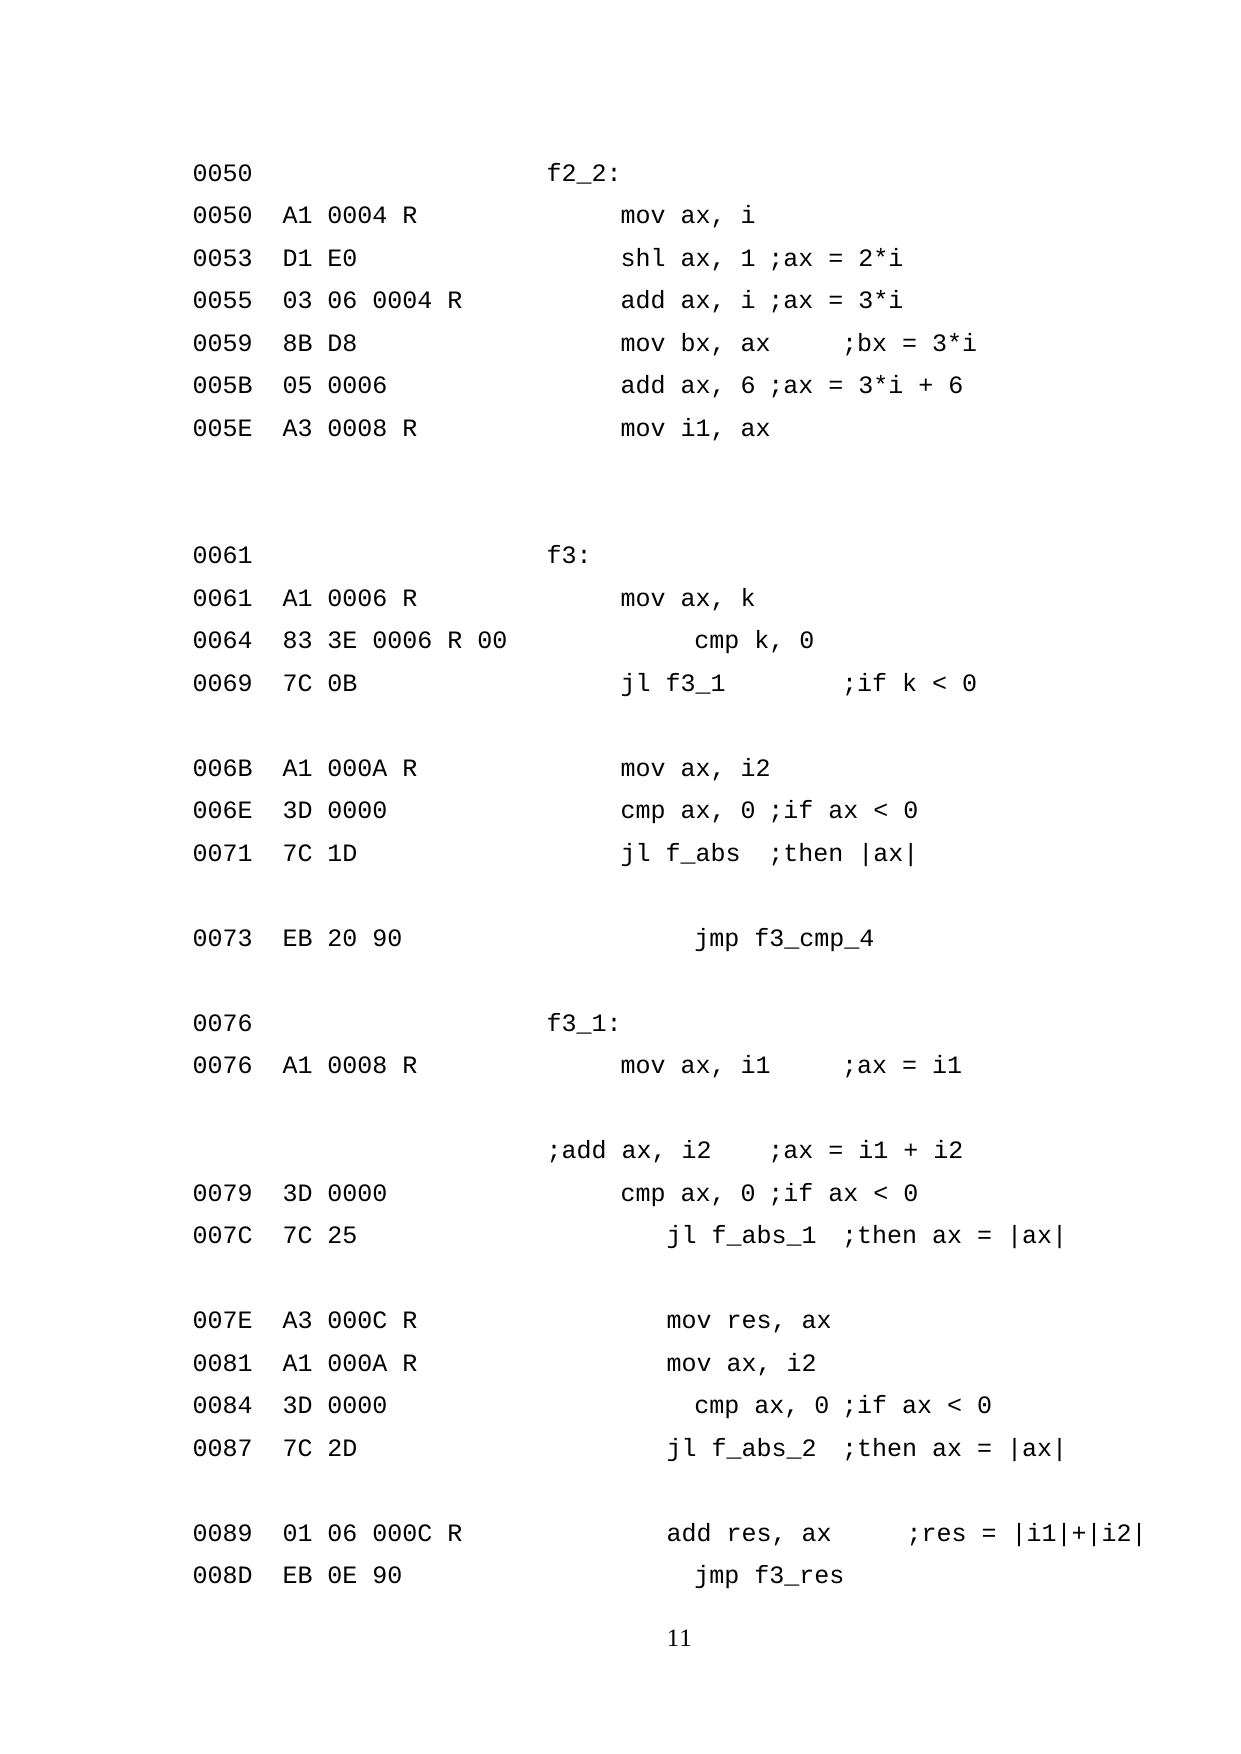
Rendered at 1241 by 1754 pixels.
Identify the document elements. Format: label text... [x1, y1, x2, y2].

text 0053 D1 E0 shl ax, 1 ;ax = 2*i [177, 246, 1181, 274]
text 006E 3D 0000 cmp ax, 0 ;if ax < 0 [177, 798, 1181, 826]
text 0071 7C 1D jl f_abs ;then |ax| [177, 841, 1181, 869]
text ;add ax, i2 ;ax = i1 + i2 [177, 1138, 1181, 1166]
text 008D EB 0E 90 jmp f3_res [177, 1563, 1181, 1591]
text 0064 83 3E 0006 R 00 cmp k, 0 [177, 628, 1181, 656]
text 005E A3 0008 R mov i1, ax [177, 416, 1181, 444]
text 0061 f3: [177, 543, 1181, 571]
text 0076 A1 0008 R mov ax, i1 ;ax = i1 [177, 1053, 1181, 1081]
text 006B A1 000A R mov ax, i2 [177, 756, 1181, 784]
text 0055 03 06 0004 R add ax, i ;ax = 3*i [177, 288, 1181, 316]
text 0079 3D 0000 cmp ax, 0 ;if ax < 0 [177, 1181, 1181, 1209]
text 005B 05 0006 add ax, 6 ;ax = 3*i + 6 [177, 373, 1181, 401]
text 0050 f2_2: [177, 161, 1181, 189]
text 0059 8B D8 mov bx, ax ;bx = 3*i [177, 331, 1181, 359]
text 007E A3 000C R mov res, ax [177, 1308, 1181, 1336]
text 0087 7C 2D jl f_abs_2 ;then ax = |ax| [177, 1436, 1181, 1464]
text 0076 f3_1: [177, 1011, 1181, 1039]
text 0089 01 06 000C R add res, ax ;res = |i1|+|i2| [177, 1521, 1181, 1549]
text 0084 3D 0000 cmp ax, 0 ;if ax < 0 [177, 1393, 1181, 1421]
text 0069 7C 0B jl f3_1 ;if k < 0 [177, 671, 1181, 699]
text 0073 EB 20 90 jmp f3_cmp_4 [177, 926, 1181, 954]
text 0061 A1 0006 R mov ax, k [177, 586, 1181, 614]
text 0081 A1 000A R mov ax, i2 [177, 1351, 1181, 1379]
text 0050 A1 0004 R mov ax, i [177, 203, 1181, 231]
text 007C 7C 25 jl f_abs_1 ;then ax = |ax| [177, 1223, 1181, 1251]
